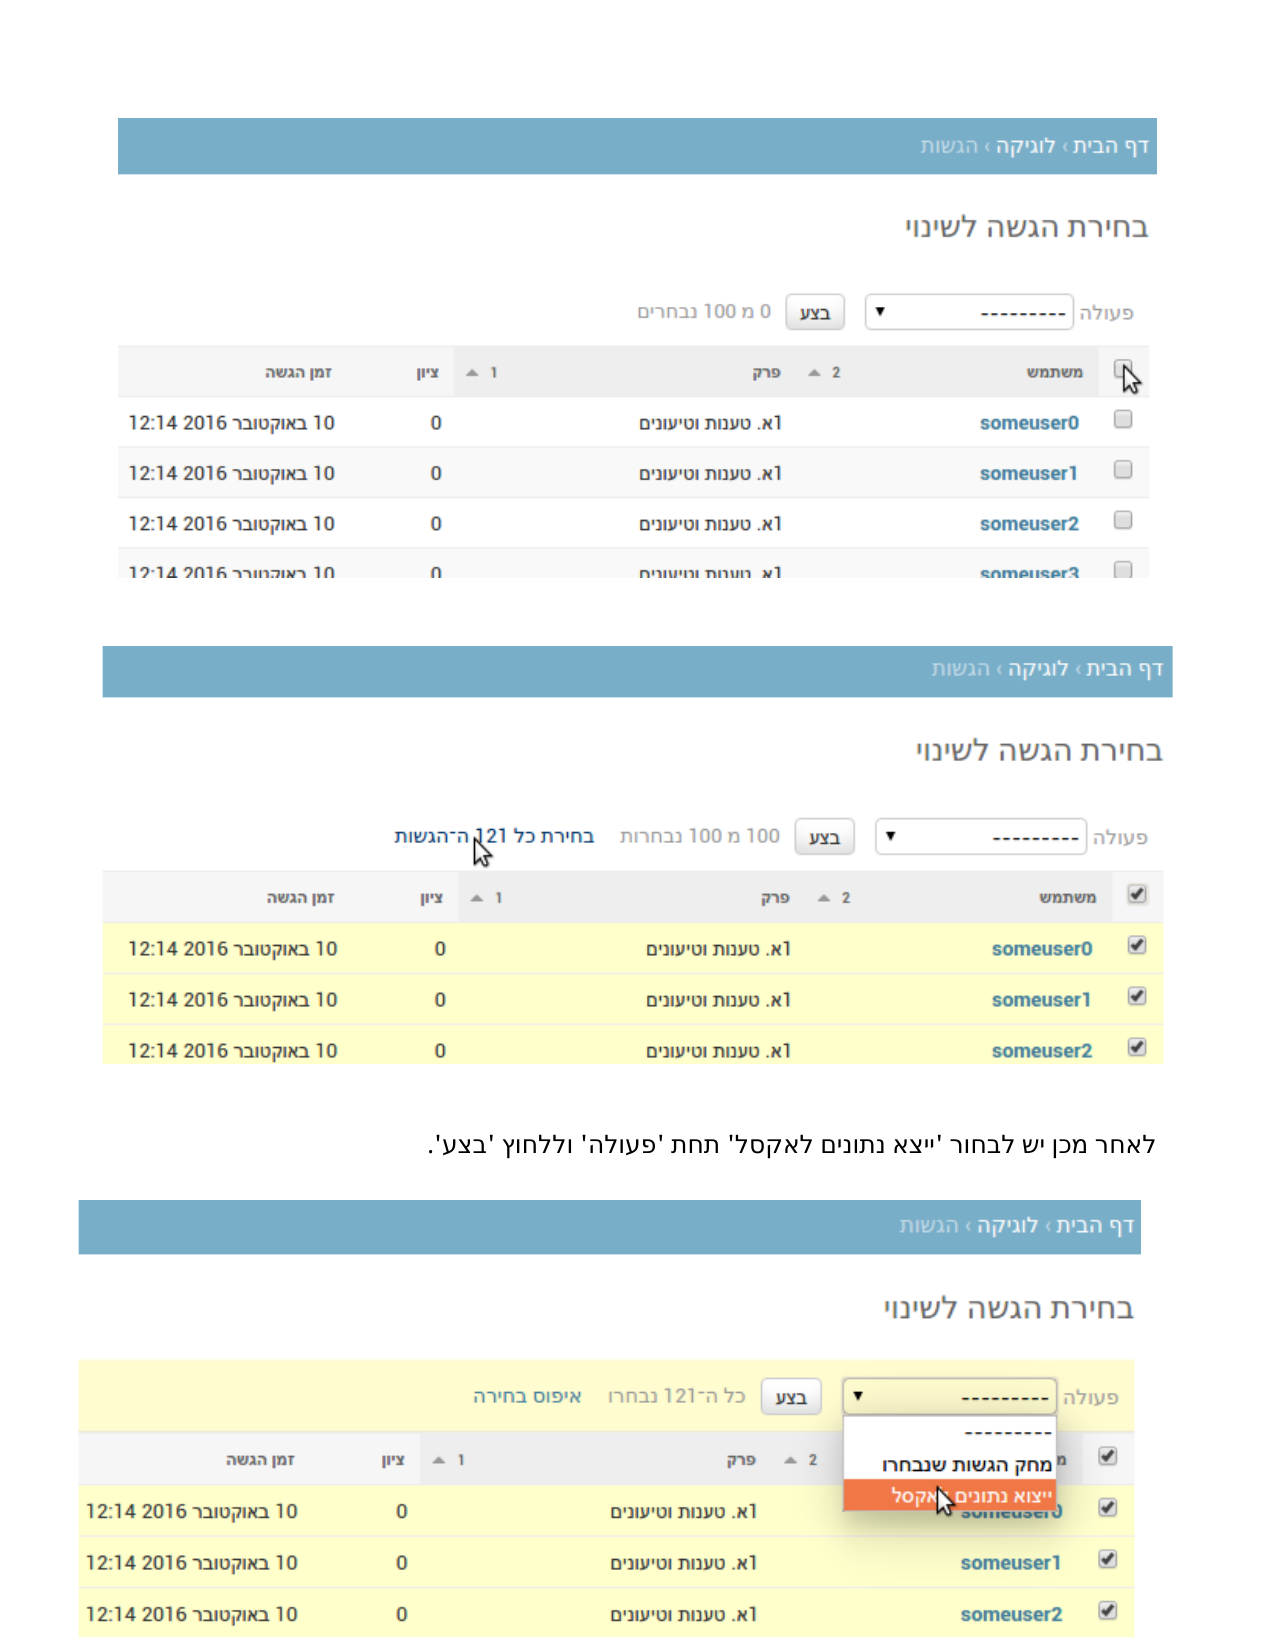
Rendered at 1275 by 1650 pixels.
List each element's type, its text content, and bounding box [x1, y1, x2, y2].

picture [118, 118, 1157, 578]
picture [102, 646, 1173, 1064]
text לאחר מכן יש לבחור 'ייצא נתונים לאקסל' תחת 'פעולה' וללחוץ 'בצע'. [118, 1131, 1157, 1164]
picture [78, 1200, 1141, 1637]
